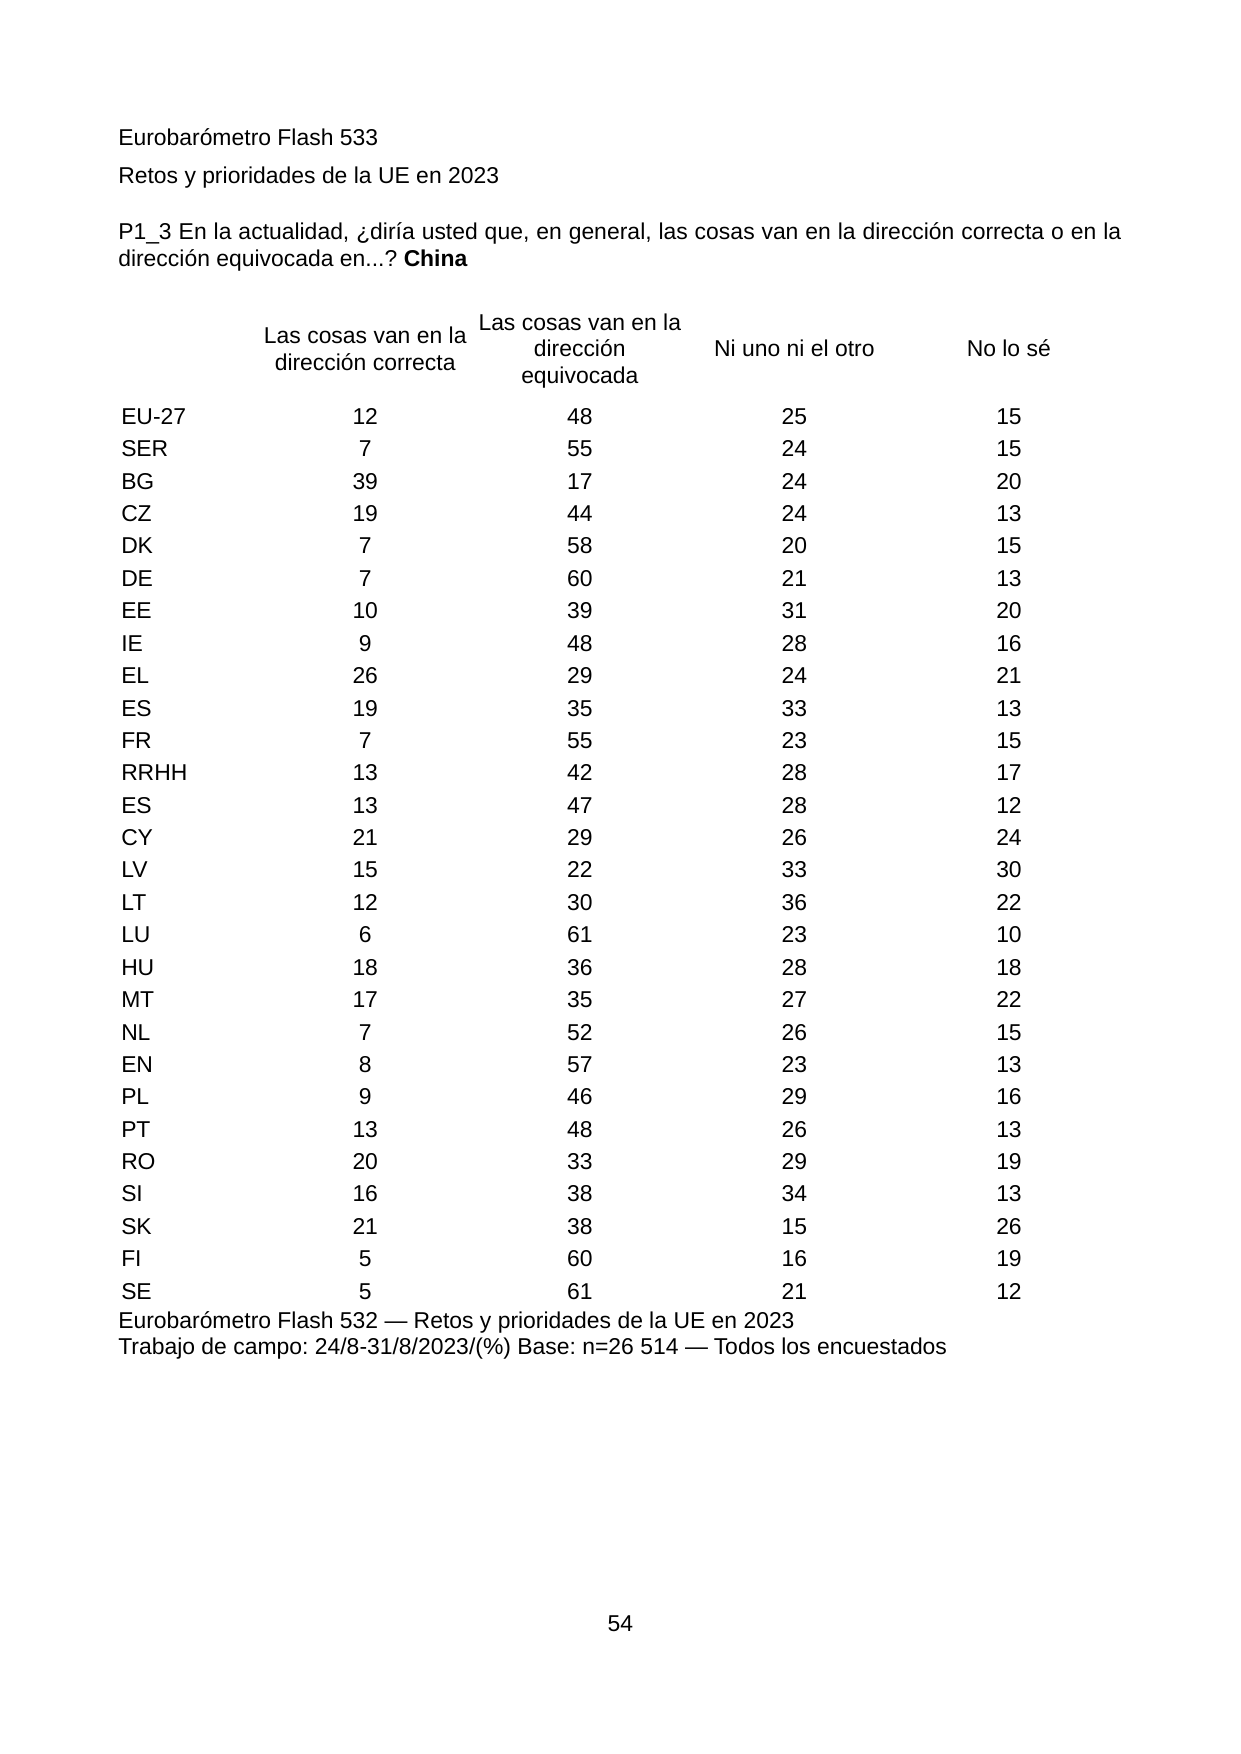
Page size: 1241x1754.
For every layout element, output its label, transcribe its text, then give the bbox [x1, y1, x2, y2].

table_cell 55 [472, 432, 687, 465]
table_cell 44 [472, 497, 687, 529]
table_cell 24 [901, 821, 1116, 853]
table_cell 26 [687, 821, 901, 853]
table_cell 46 [472, 1080, 687, 1113]
table_cell ES [118, 789, 258, 821]
table_cell 7 [258, 1015, 472, 1048]
table_cell 19 [258, 497, 472, 529]
table_cell 21 [687, 562, 901, 594]
table_cell 18 [901, 951, 1116, 983]
text P1_3 En la actualidad, ¿diría usted que, en general, las cosas van en la dirección correcta o en la dirección equivocada en...? China [118, 218, 1122, 271]
table_cell FR [118, 724, 258, 756]
table_cell NL [118, 1015, 258, 1048]
table_cell LT [118, 886, 258, 918]
table_cell 19 [901, 1145, 1116, 1177]
table_cell 48 [472, 1113, 687, 1145]
table_cell 7 [258, 562, 472, 594]
table_cell SI [118, 1178, 258, 1210]
table_cell 22 [901, 886, 1116, 918]
table_cell 17 [901, 756, 1116, 789]
table_cell 20 [901, 594, 1116, 627]
table_cell EE [118, 594, 258, 627]
table_cell 28 [687, 951, 901, 983]
table_cell 58 [472, 530, 687, 562]
table_cell PT [118, 1113, 258, 1145]
table_cell 6 [258, 918, 472, 951]
table_cell 35 [472, 983, 687, 1015]
table_cell SK [118, 1210, 258, 1242]
text Eurobarómetro Flash 532 — Retos y prioridades de la UE en 2023 [118, 1307, 1122, 1333]
table_cell 30 [472, 886, 687, 918]
table_cell 22 [472, 854, 687, 886]
table_cell 12 [258, 400, 472, 432]
table_cell 13 [901, 1048, 1116, 1080]
table_cell 24 [687, 497, 901, 529]
table_cell 5 [258, 1242, 472, 1274]
table_cell 38 [472, 1210, 687, 1242]
table_cell 13 [901, 1178, 1116, 1210]
table_cell 48 [472, 400, 687, 432]
table_cell SER [118, 432, 258, 465]
table_cell 29 [472, 659, 687, 691]
table_cell 36 [687, 886, 901, 918]
table_cell 28 [687, 756, 901, 789]
table_cell 20 [901, 465, 1116, 497]
table_cell 15 [258, 854, 472, 886]
table_cell 7 [258, 724, 472, 756]
table_cell 15 [901, 724, 1116, 756]
table_cell 23 [687, 918, 901, 951]
table_cell RO [118, 1145, 258, 1177]
table_cell 19 [901, 1242, 1116, 1274]
table_cell 16 [687, 1242, 901, 1274]
table_cell DE [118, 562, 258, 594]
table_cell 24 [687, 432, 901, 465]
table_cell 34 [687, 1178, 901, 1210]
table_cell 22 [901, 983, 1116, 1015]
table_cell 29 [472, 821, 687, 853]
table_cell 12 [258, 886, 472, 918]
table_cell 16 [258, 1178, 472, 1210]
table_cell MT [118, 983, 258, 1015]
table_cell BG [118, 465, 258, 497]
table_header Ni uno ni el otro [687, 297, 901, 400]
table_cell EL [118, 659, 258, 691]
table_cell 8 [258, 1048, 472, 1080]
table_cell IE [118, 627, 258, 659]
table_cell 39 [258, 465, 472, 497]
table_cell LU [118, 918, 258, 951]
table_cell DK [118, 530, 258, 562]
table_cell 21 [687, 1275, 901, 1307]
table_cell PL [118, 1080, 258, 1113]
table_cell CY [118, 821, 258, 853]
table_cell 35 [472, 691, 687, 724]
table_cell 36 [472, 951, 687, 983]
table_cell 9 [258, 627, 472, 659]
table_cell 61 [472, 1275, 687, 1307]
table_cell 39 [472, 594, 687, 627]
table_cell 12 [901, 1275, 1116, 1307]
table_cell 24 [687, 659, 901, 691]
table_cell 52 [472, 1015, 687, 1048]
table_cell 30 [901, 854, 1116, 886]
table_cell 13 [258, 1113, 472, 1145]
table_cell 10 [901, 918, 1116, 951]
table_cell 26 [901, 1210, 1116, 1242]
table_cell 23 [687, 1048, 901, 1080]
table_cell 60 [472, 562, 687, 594]
table_cell RRHH [118, 756, 258, 789]
text Trabajo de campo: 24/8-31/8/2023/(%) Base: n=26 514 — Todos los encuestados [118, 1333, 1122, 1360]
table_cell SE [118, 1275, 258, 1307]
table_header [118, 297, 258, 400]
table_cell 18 [258, 951, 472, 983]
table_cell 13 [901, 562, 1116, 594]
table_cell 9 [258, 1080, 472, 1113]
table_cell ES [118, 691, 258, 724]
table_cell 16 [901, 1080, 1116, 1113]
table_cell 48 [472, 627, 687, 659]
table_cell 13 [901, 1113, 1116, 1145]
table_cell 19 [258, 691, 472, 724]
table_cell 27 [687, 983, 901, 1015]
table_cell 13 [258, 789, 472, 821]
table_cell 47 [472, 789, 687, 821]
table_cell 15 [687, 1210, 901, 1242]
table_cell 7 [258, 530, 472, 562]
table_cell 31 [687, 594, 901, 627]
table_cell 26 [258, 659, 472, 691]
table_cell 16 [901, 627, 1116, 659]
table_cell 55 [472, 724, 687, 756]
table_cell 60 [472, 1242, 687, 1274]
table_cell 23 [687, 724, 901, 756]
table_cell HU [118, 951, 258, 983]
table_cell 33 [687, 854, 901, 886]
table_header No lo sé [901, 297, 1116, 400]
table_cell FI [118, 1242, 258, 1274]
table_cell 13 [901, 691, 1116, 724]
table_header Las cosas van en la dirección equivocada [472, 297, 687, 400]
table_cell 15 [901, 400, 1116, 432]
table_cell 15 [901, 1015, 1116, 1048]
table_cell CZ [118, 497, 258, 529]
table_cell 28 [687, 627, 901, 659]
table_cell EN [118, 1048, 258, 1080]
table_cell 15 [901, 432, 1116, 465]
table_cell 17 [258, 983, 472, 1015]
table_cell 21 [258, 821, 472, 853]
table_cell 15 [901, 530, 1116, 562]
table_cell 57 [472, 1048, 687, 1080]
table_cell 17 [472, 465, 687, 497]
table_cell LV [118, 854, 258, 886]
table_cell 29 [687, 1145, 901, 1177]
table_cell 10 [258, 594, 472, 627]
table_cell 24 [687, 465, 901, 497]
table_cell 7 [258, 432, 472, 465]
table_cell 20 [258, 1145, 472, 1177]
table_cell 28 [687, 789, 901, 821]
table_cell 20 [687, 530, 901, 562]
table_cell 26 [687, 1113, 901, 1145]
table_cell 13 [258, 756, 472, 789]
table_cell 25 [687, 400, 901, 432]
table_cell 61 [472, 918, 687, 951]
table_cell 29 [687, 1080, 901, 1113]
table_cell 12 [901, 789, 1116, 821]
table_cell 21 [901, 659, 1116, 691]
table_cell EU-27 [118, 400, 258, 432]
table_cell 26 [687, 1015, 901, 1048]
table_cell 33 [472, 1145, 687, 1177]
table_cell 5 [258, 1275, 472, 1307]
table_cell 42 [472, 756, 687, 789]
table_cell 13 [901, 497, 1116, 529]
table_cell 33 [687, 691, 901, 724]
table_header Las cosas van en la dirección correcta [258, 297, 472, 400]
table_cell 21 [258, 1210, 472, 1242]
table_cell 38 [472, 1178, 687, 1210]
